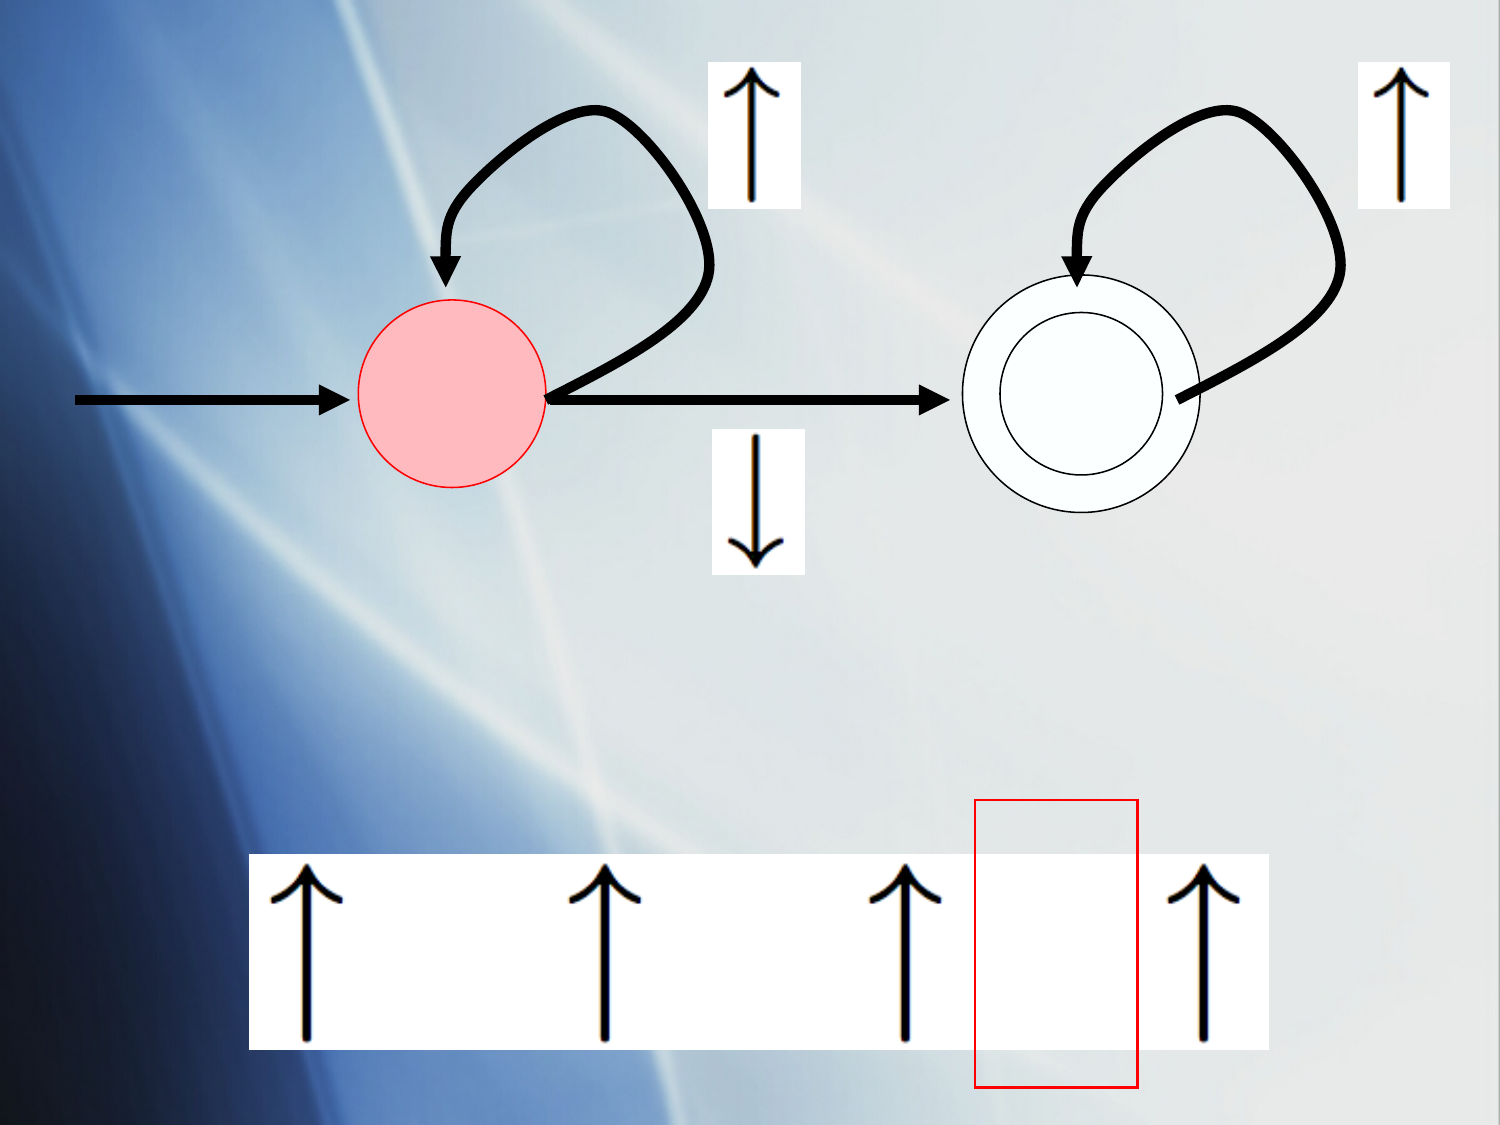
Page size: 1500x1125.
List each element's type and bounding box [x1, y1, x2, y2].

text_box [358, 299, 546, 488]
picture [0, 0, 1500, 1125]
text_box [962, 275, 1201, 513]
